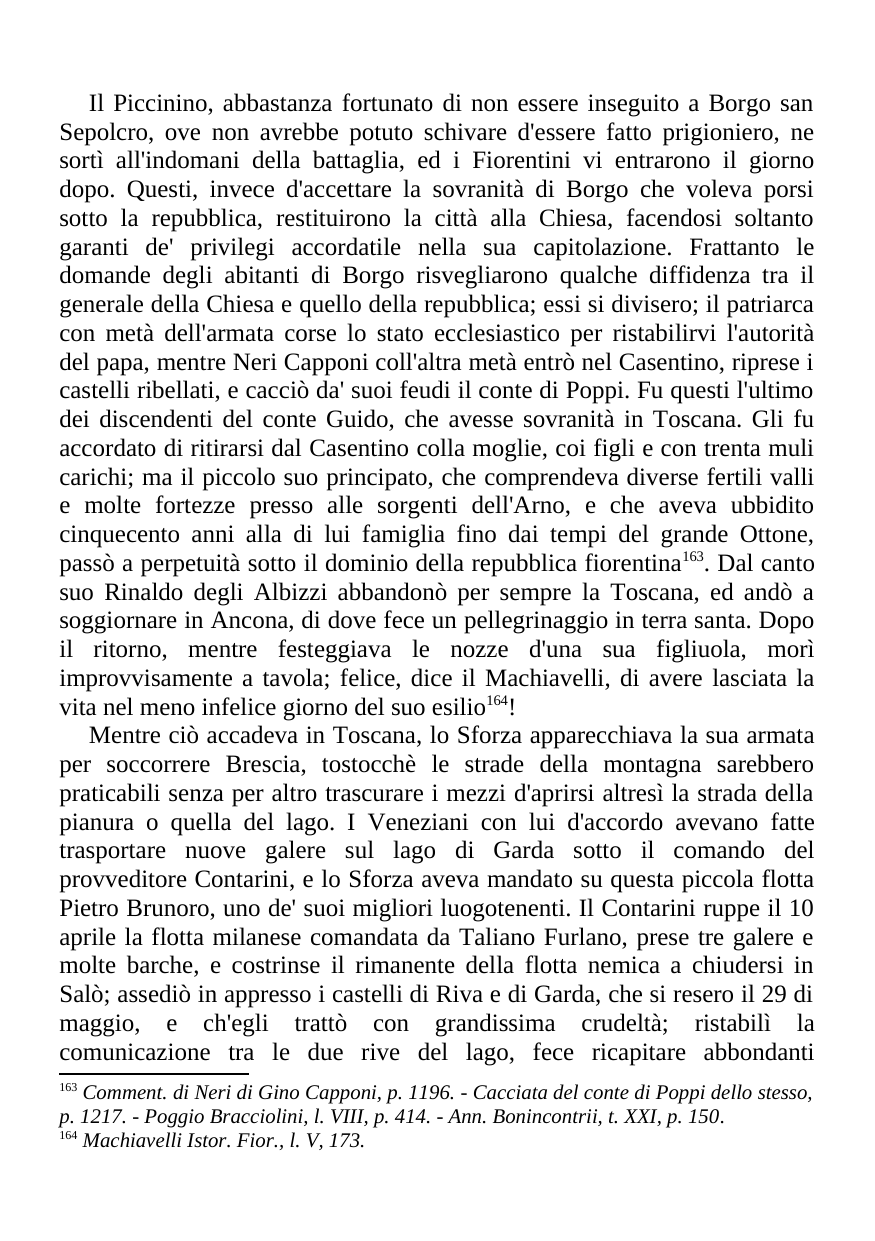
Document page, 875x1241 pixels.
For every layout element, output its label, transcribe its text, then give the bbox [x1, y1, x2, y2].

text Machiavelli Istor. Fior., l. V, 173. [59, 1128, 815, 1152]
text Mentre ciò accadeva in Toscana, lo Sforza apparecchiava la sua armata per soccorrere Brescia, tostocchè le strade della montagna sarebbero praticabili senza per altro trascurare i mezzi d'aprirsi altresì la strada della pianura o quella del lago. I Veneziani con lui d'accordo avevano fatte trasportare nuove galere sul lago di Garda sotto il comando del provveditore Contarini, e lo Sforza aveva mandato su questa piccola flotta Pietro Brunoro, uno de' suoi migliori luogotenenti. Il Contarini ruppe il 10 aprile la flotta milanese comandata da Taliano Furlano, prese tre galere e molte barche, e costrinse il rimanente della flotta nemica a chiudersi in Salò; assediò in appresso i castelli di Riva e di Garda, che si resero il 29 di maggio, e ch'egli trattò con grandissima crudeltà; ristabilì la comunicazione tra le due rive del lago, fece ricapitare abbondanti [59, 720, 815, 1065]
text Comment. di Neri di Gino Capponi, p. 1196. - Cacciata del conte di Poppi dello stesso, p. 1217. - Poggio Bracciolini, l. VIII, p. 414. - Ann. Bonincontrii, t. XXI, p. 150. [59, 1080, 815, 1128]
text Il Piccinino, abbastanza fortunato di non essere inseguito a Borgo san Sepolcro, ove non avrebbe potuto schivare d'essere fatto prigioniero, ne sortì all'indomani della battaglia, ed i Fiorentini vi entrarono il giorno dopo. Questi, invece d'accettare la sovranità di Borgo che voleva porsi sotto la repubblica, restituirono la città alla Chiesa, facendosi soltanto garanti de' privilegi accordatile nella sua capitolazione. Frattanto le domande degli abitanti di Borgo risvegliarono qualche diffidenza tra il generale della Chiesa e quello della repubblica; essi si divisero; il patriarca con metà dell'armata corse lo stato ecclesiastico per ristabilirvi l'autorità del papa, mentre Neri Capponi coll'altra metà entrò nel Casentino, riprese i castelli ribellati, e cacciò da' suoi feudi il conte di Poppi. Fu questi l'ultimo dei discendenti del conte Guido, che avesse sovranità in Toscana. Gli fu accordato di ritirarsi dal Casentino colla moglie, coi figli e con trenta muli carichi; ma il piccolo suo principato, che comprendeva diverse fertili valli e molte fortezze presso alle sorgenti dell'Arno, e che aveva ubbidito cinquecento anni alla di lui famiglia fino dai tempi del grande Ottone, passò a perpetuità sotto il dominio della repubblica fiorentina. Dal canto suo Rinaldo degli Albizzi abbandonò per sempre la Toscana, ed andò a soggiornare in Ancona, di dove fece un pellegrinaggio in terra santa. Dopo il ritorno, mentre festeggiava le nozze d'una sua figliuola, morì improvvisamente a tavola; felice, dice il Machiavelli, di avere lasciata la vita nel meno infelice giorno del suo esilio! [59, 88, 815, 720]
